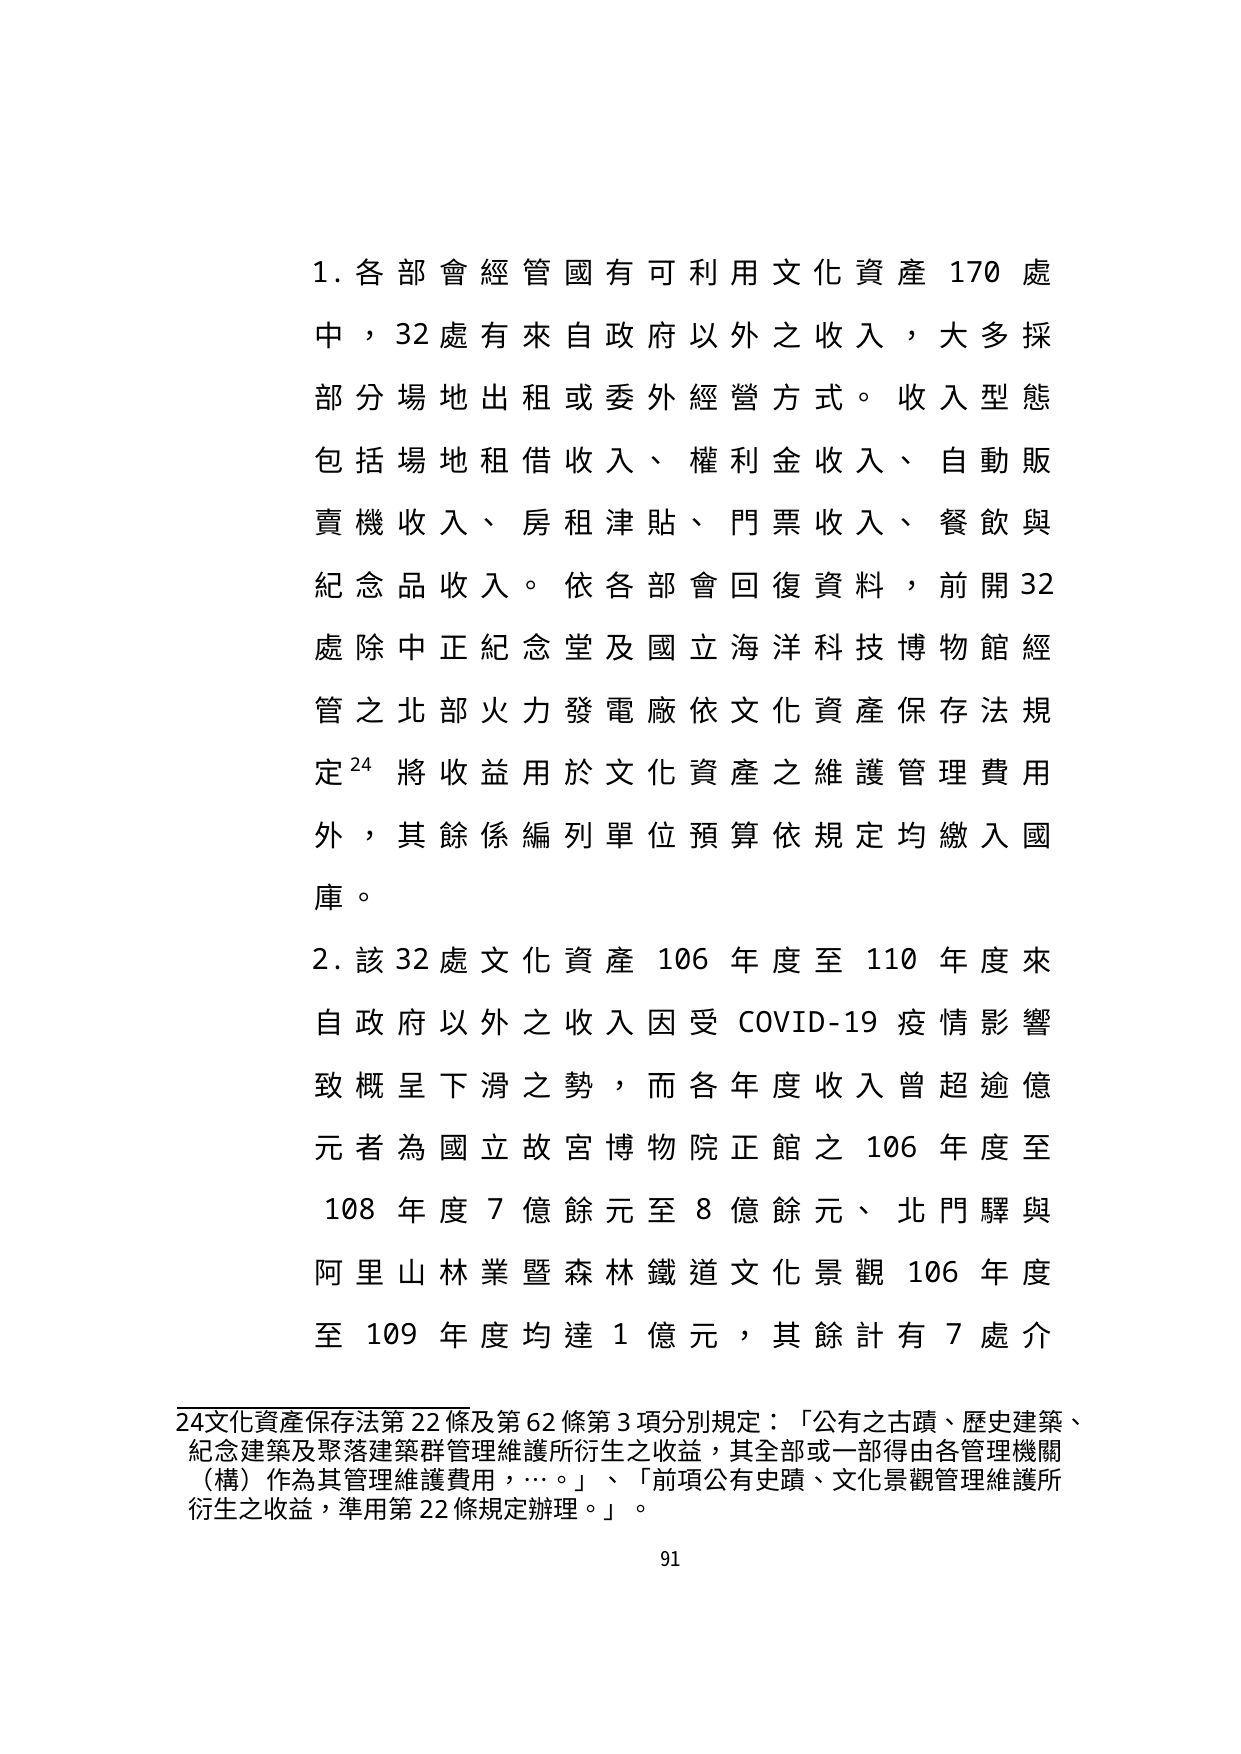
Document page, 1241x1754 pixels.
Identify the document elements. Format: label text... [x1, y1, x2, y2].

text 文化資產保存法第22條及第62條第3項分別規定：「公有之古蹟、歷史建築、紀念建築及聚落建築群管理維護所衍生之收益，其全部或一部得由各管理機關（構）作為其管理維護費用，…。」、「前項公有史蹟、文化景觀管理維護所衍生之收益，準用第22條規定辦理。」。 [174, 1408, 1063, 1525]
text 2.該32處文化資產106年度至110年度來自政府以外之收入因受COVID-19疫情影響致概呈下滑之勢，而各年度收入曾超逾億元者為國立故宮博物院正館之106年度至108年度7億餘元至8億餘元、北門驛與阿里山林業暨森林鐵道文化景觀106年度至109年度均達1億元，其餘計有7處介 [271, 917, 1058, 1354]
text 1.各部會經管國有可利用文化資產170處中，32處有來自政府以外之收入，大多採部分場地出租或委外經營方式。收入型態包括場地租借收入、權利金收入、自動販賣機收入、房租津貼、門票收入、餐飲與紀念品收入。依各部會回復資料，前開32處除中正紀念堂及國立海洋科技博物館經管之北部火力發電廠依文化資產保存法規定將收益用於文化資產之維護管理費用外，其餘係編列單位預算依規定均繳入國庫。 [271, 229, 1058, 917]
